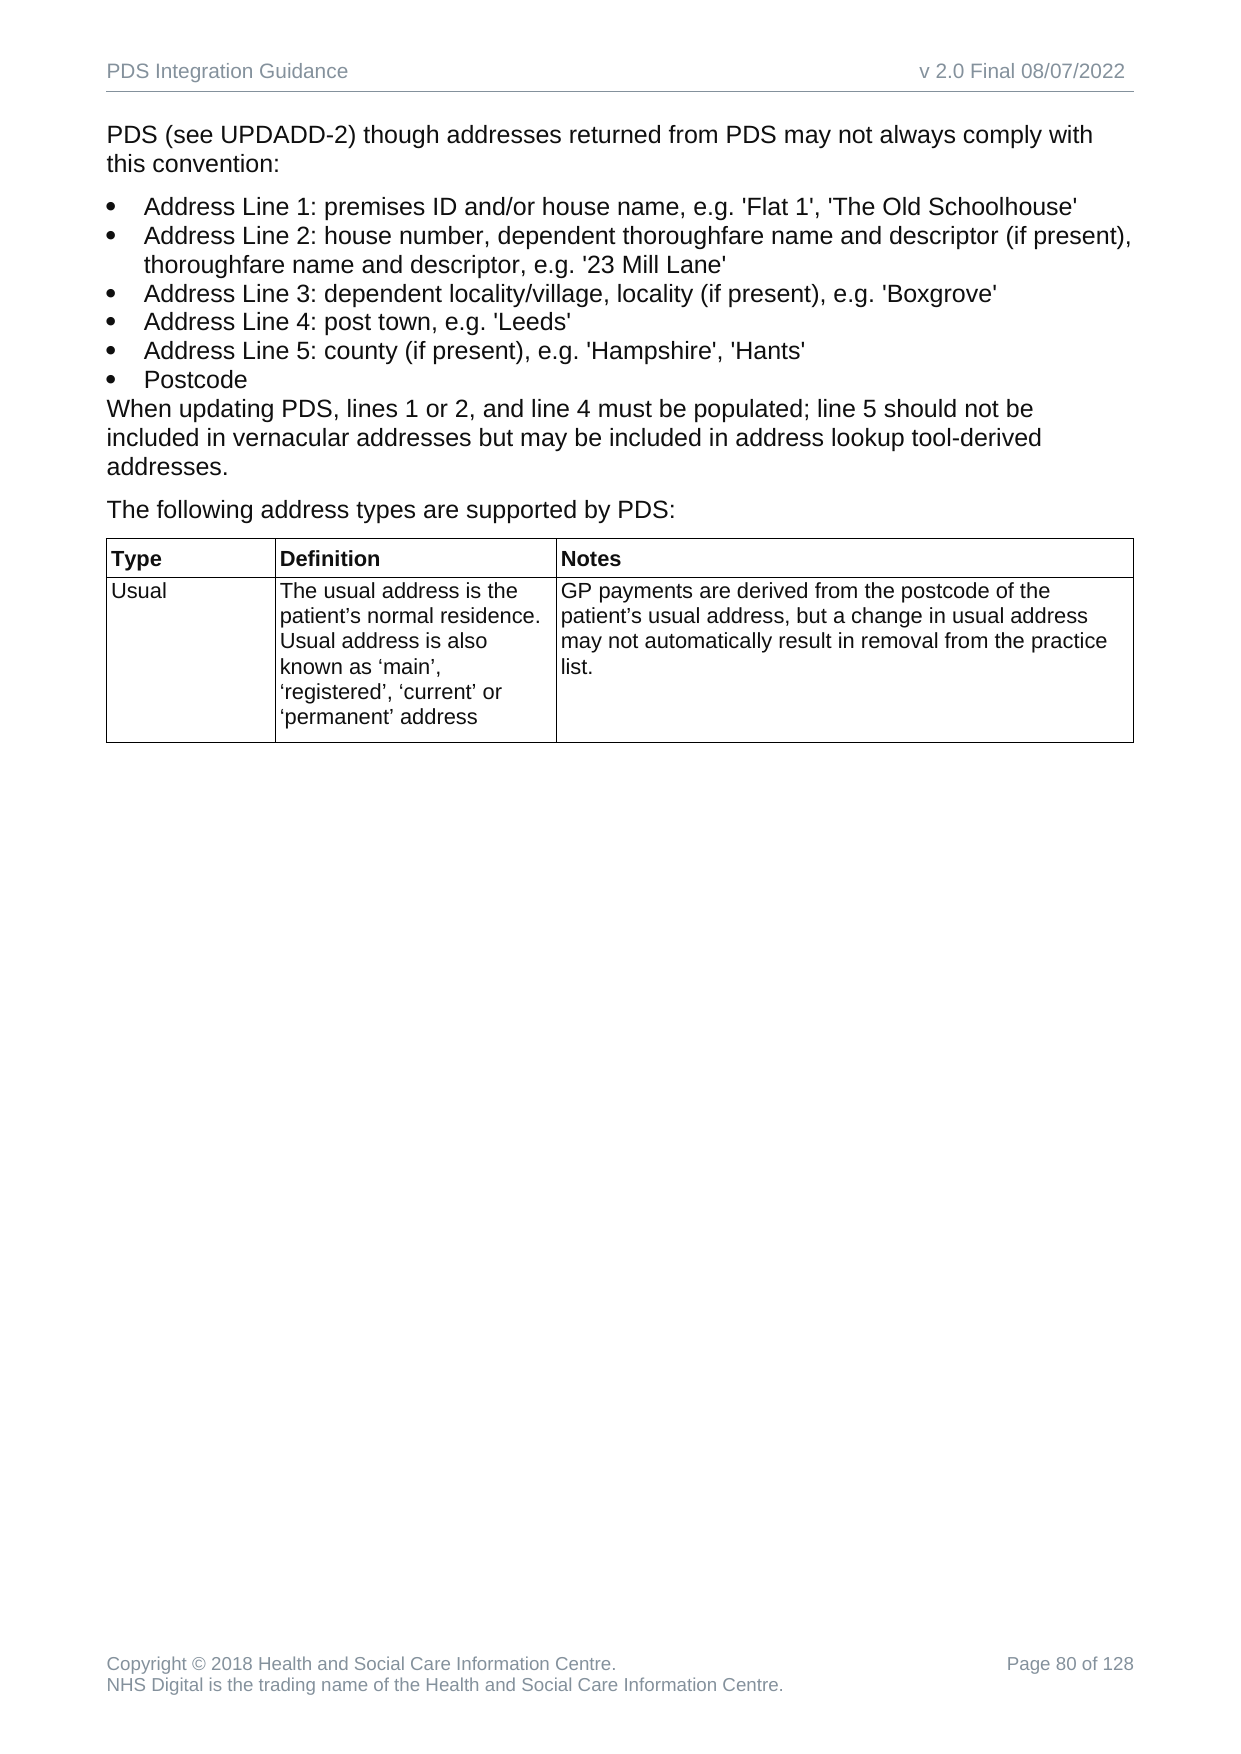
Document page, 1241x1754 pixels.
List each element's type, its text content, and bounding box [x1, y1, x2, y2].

table_cell GP payments are derived from the postcode of the patient’s usual address, but a change in usual address may not automatically result in removal from the practice list. [557, 578, 1133, 742]
text The following address types are supported by PDS: [106, 495, 1134, 523]
table_cell Usual [107, 578, 275, 742]
text When updating PDS, lines 1 or 2, and line 4 must be populated; line 5 should not be included in vernacular addresses but may be included in address lookup tool-derived addresses. [106, 394, 1134, 480]
list Address Line 3: dependent locality/village, locality (if present), e.g. 'Boxgrove' [106, 278, 1134, 307]
list Postcode [106, 365, 1134, 394]
list Address Line 5: county (if present), e.g. 'Hampshire', 'Hants' [106, 336, 1134, 365]
list Address Line 1: premises ID and/or house name, e.g. 'Flat 1', 'The Old Schoolhouse' [106, 192, 1134, 221]
table_header Type [107, 539, 275, 577]
text PDS (see UPDADD-2) though addresses returned from PDS may not always comply with this convention: [106, 120, 1134, 177]
list Address Line 2: house number, dependent thoroughfare name and descriptor (if present), thoroughfare name and descriptor, e.g. '23 Mill Lane' [106, 221, 1134, 278]
table_header Definition [276, 539, 556, 577]
list Address Line 4: post town, e.g. 'Leeds' [106, 307, 1134, 336]
table_cell The usual address is the patient’s normal residence. Usual address is also known as ‘main’, ‘registered’, ‘current’ or ‘permanent’ address [276, 578, 556, 742]
table_header Notes [557, 539, 1133, 577]
